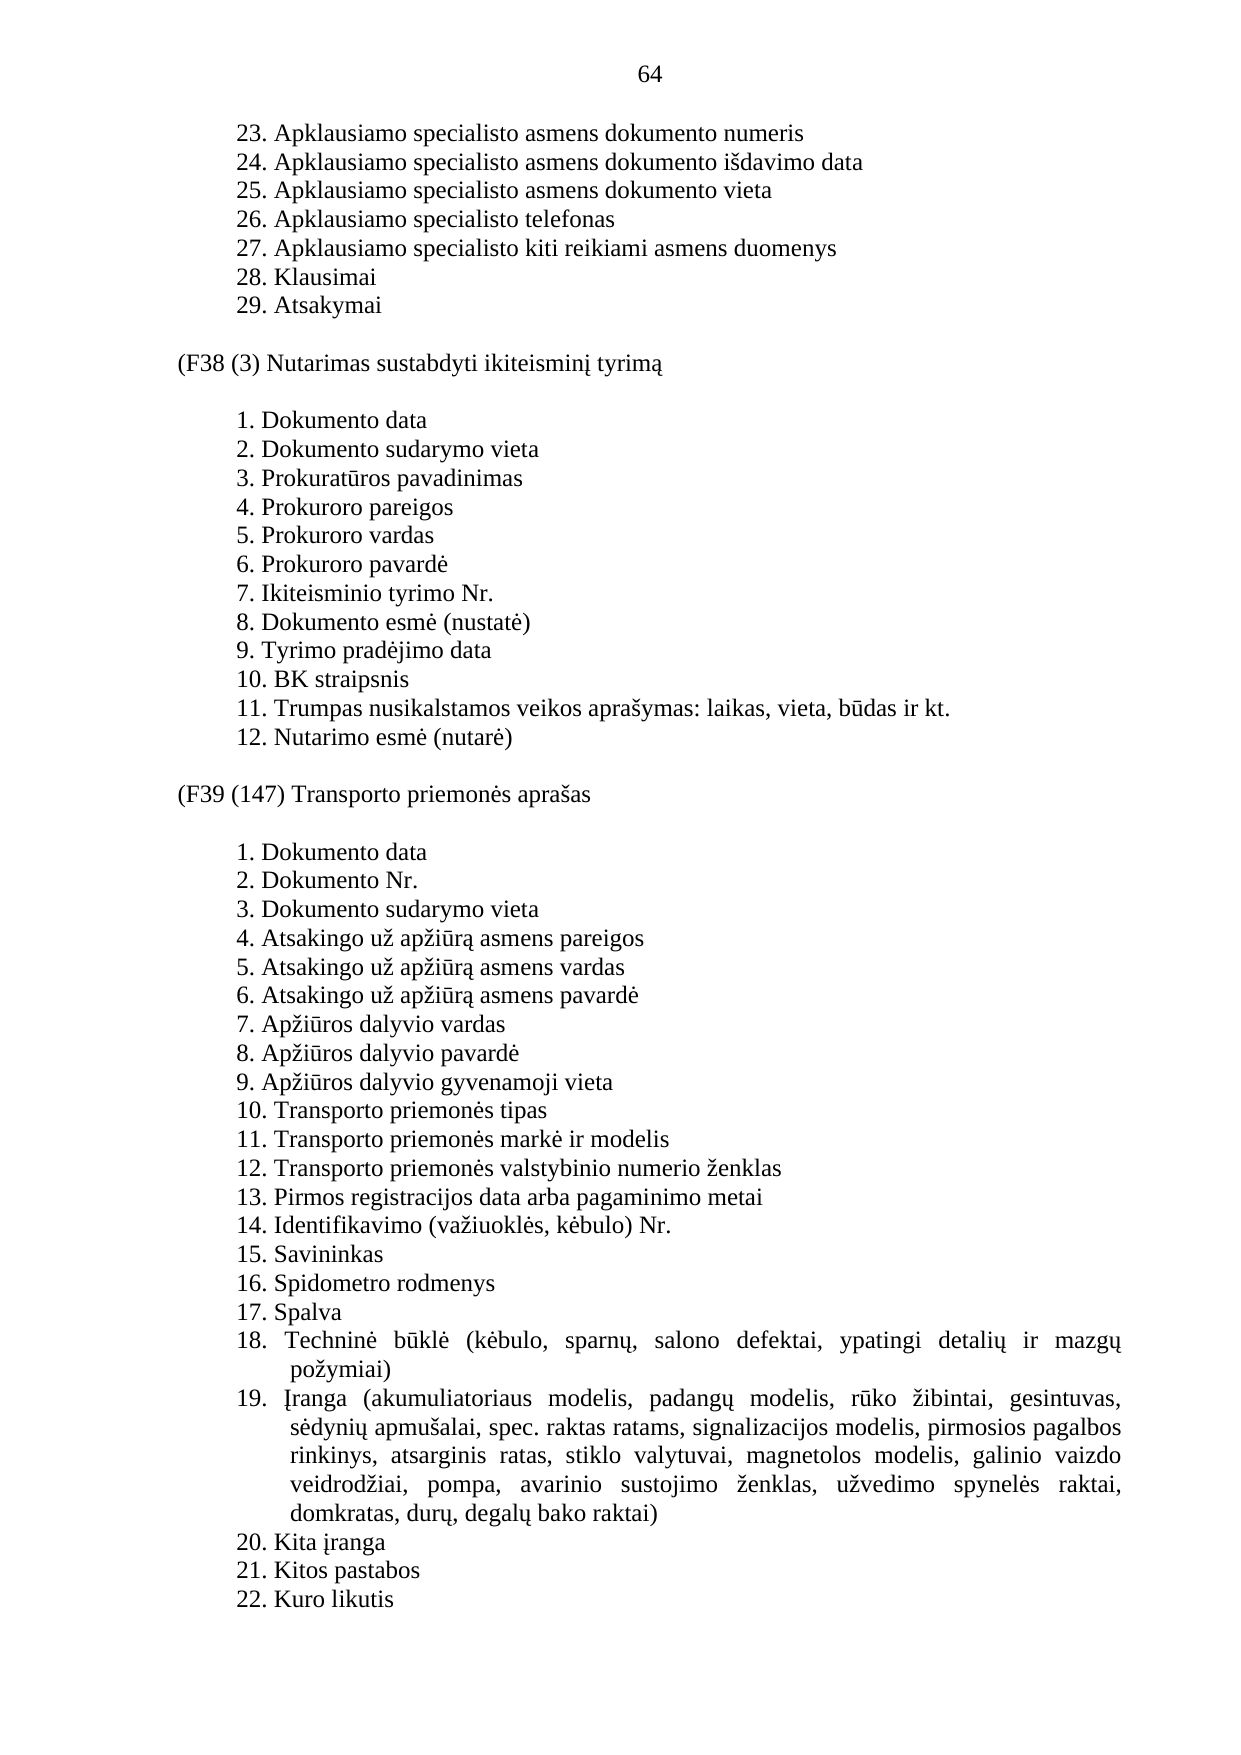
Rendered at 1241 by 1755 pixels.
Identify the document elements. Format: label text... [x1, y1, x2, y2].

text 3. Prokuratūros pavadinimas [236, 463, 1122, 492]
text 10. BK straipsnis [236, 664, 1122, 693]
text 11. Transporto priemonės markė ir modelis [236, 1124, 1122, 1153]
text 13. Pirmos registracijos data arba pagaminimo metai [236, 1182, 1122, 1211]
text 7. Apžiūros dalyvio vardas [236, 1009, 1122, 1038]
text 10. Transporto priemonės tipas [236, 1096, 1122, 1124]
text 25. Apklausiamo specialisto asmens dokumento vieta [236, 176, 1122, 204]
text 4. Prokuroro pareigos [236, 492, 1122, 521]
text 22. Kuro likutis [236, 1584, 1122, 1613]
text 29. Atsakymai [236, 291, 1122, 319]
text 19. Įranga (akumuliatoriaus modelis, padangų modelis, rūko žibintai, gesintuvas, sėdynių apmušalai, spec. raktas ratams, signalizacijos modelis, pirmosios pagalbos rinkinys, atsarginis ratas, stiklo valytuvai, magnetolos modelis, galinio vaizdo veidrodžiai, pompa, avarinio sustojimo ženklas, užvedimo spynelės raktai, domkratas, durų, degalų bako raktai) [236, 1383, 1122, 1527]
text 12. Transporto priemonės valstybinio numerio ženklas [236, 1153, 1122, 1182]
text 2. Dokumento sudarymo vieta [236, 434, 1122, 463]
text 28. Klausimai [236, 262, 1122, 291]
text 15. Savininkas [236, 1239, 1122, 1268]
text 1. Dokumento data [236, 406, 1122, 434]
text 26. Apklausiamo specialisto telefonas [236, 204, 1122, 233]
text (F38 (3) Nutarimas sustabdyti ikiteisminį tyrimą [177, 348, 1122, 377]
text 11. Trumpas nusikalstamos veikos aprašymas: laikas, vieta, būdas ir kt. [236, 693, 1122, 722]
text 16. Spidometro rodmenys [236, 1268, 1122, 1297]
text 1. Dokumento data [236, 837, 1122, 866]
text 5. Prokuroro vardas [236, 521, 1122, 549]
text 6. Prokuroro pavardė [236, 549, 1122, 578]
text 27. Apklausiamo specialisto kiti reikiami asmens duomenys [236, 233, 1122, 262]
text 12. Nutarimo esmė (nutarė) [236, 722, 1122, 751]
text 3. Dokumento sudarymo vieta [236, 894, 1122, 923]
text 6. Atsakingo už apžiūrą asmens pavardė [236, 981, 1122, 1009]
text 4. Atsakingo už apžiūrą asmens pareigos [236, 923, 1122, 952]
text 5. Atsakingo už apžiūrą asmens vardas [236, 952, 1122, 981]
text 8. Dokumento esmė (nustatė) [236, 607, 1122, 636]
text 7. Ikiteisminio tyrimo Nr. [236, 578, 1122, 607]
text 14. Identifikavimo (važiuoklės, kėbulo) Nr. [236, 1211, 1122, 1239]
text 20. Kita įranga [236, 1527, 1122, 1556]
text 9. Apžiūros dalyvio gyvenamoji vieta [236, 1067, 1122, 1096]
text (F39 (147) Transporto priemonės aprašas [177, 779, 1122, 808]
text 8. Apžiūros dalyvio pavardė [236, 1038, 1122, 1067]
text 18. Techninė būklė (kėbulo, sparnų, salono defektai, ypatingi detalių ir mazgų požymiai) [236, 1326, 1122, 1383]
text 23. Apklausiamo specialisto asmens dokumento numeris [236, 118, 1122, 147]
text 9. Tyrimo pradėjimo data [236, 636, 1122, 664]
text 17. Spalva [236, 1297, 1122, 1326]
text 24. Apklausiamo specialisto asmens dokumento išdavimo data [236, 147, 1122, 176]
text 2. Dokumento Nr. [236, 866, 1122, 894]
text 21. Kitos pastabos [236, 1556, 1122, 1584]
